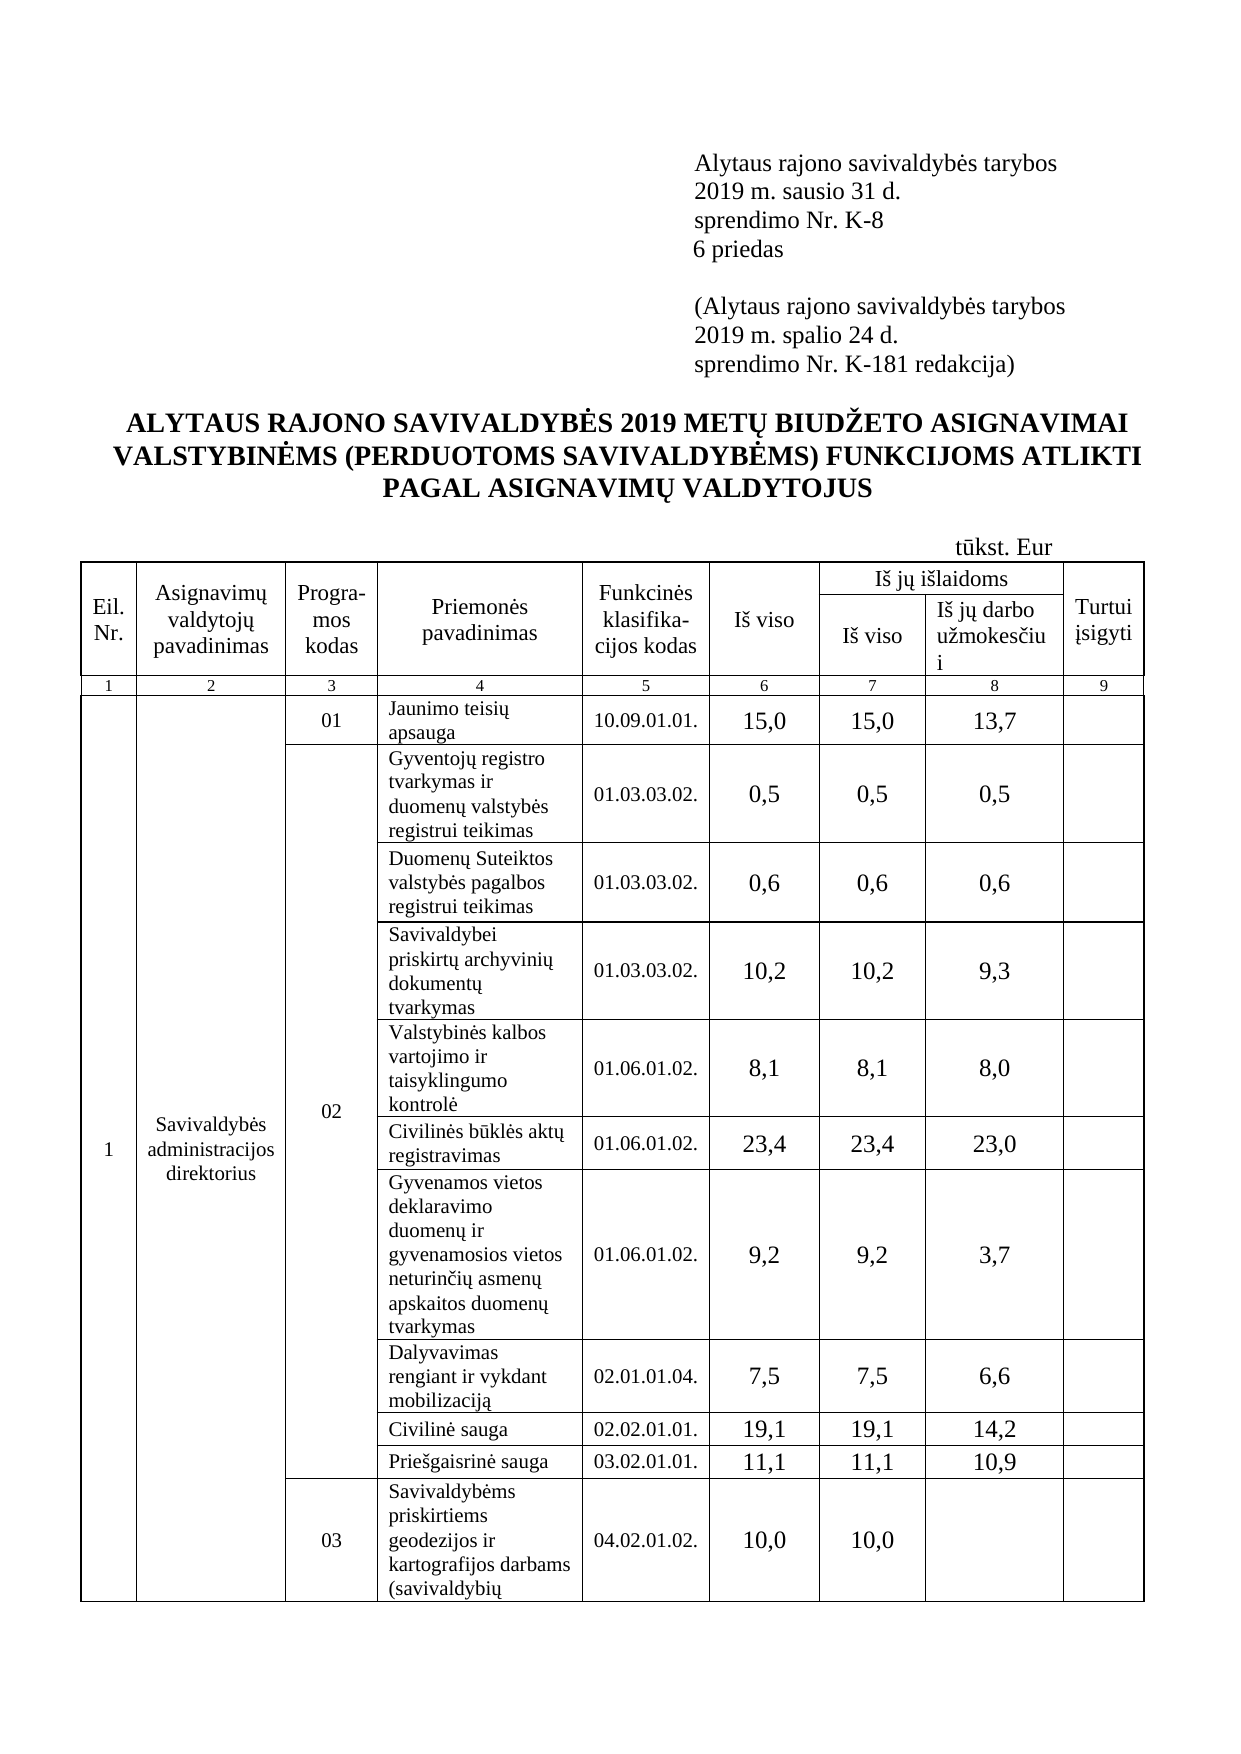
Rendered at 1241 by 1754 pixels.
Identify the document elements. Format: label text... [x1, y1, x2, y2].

table_cell 01.03.03.02. [583, 843, 709, 921]
text ALYTAUS RAJONO SAVIVALDYBĖS 2019 METŲ BIUDŽETO ASIGNAVIMAI VALSTYBINĖMS (PERDUOTOMS SAVIVALDYBĖMS) FUNKCIJOMS ATLIKTI PAGAL ASIGNAVIMŲ VALDYTOJUS [74, 406, 1181, 503]
table_cell 11,1 [710, 1446, 819, 1477]
text Alytaus rajono savivaldybės tarybos [74, 148, 1181, 176]
table_cell [1064, 1170, 1143, 1338]
table_cell Priešgaisrinė sauga [378, 1446, 582, 1477]
table_cell [1064, 1479, 1143, 1601]
text 2019 m. sausio 31 d. [74, 176, 1181, 205]
table_cell 02 [286, 745, 377, 1477]
table_cell 7,5 [710, 1340, 819, 1412]
table_cell Gyvenamos vietos deklaravimo duomenų ir gyvenamosios vietos neturinčių asmenų apskaitos duomenų tvarkymas [378, 1170, 582, 1338]
table_header Iš jų išlaidoms [820, 563, 1063, 594]
table_cell 0,5 [926, 745, 1063, 842]
table_cell 2 [137, 676, 285, 695]
table_header Eil. Nr. [82, 563, 136, 675]
table_cell 3 [286, 676, 377, 695]
table_cell 1 [82, 676, 136, 695]
table_cell 03.02.01.01. [583, 1446, 709, 1477]
table_cell Dalyvavimas rengiant ir vykdant mobilizaciją [378, 1340, 582, 1412]
table_cell 9 [1064, 676, 1143, 695]
table_cell 0,5 [710, 745, 819, 842]
table_cell [1064, 1340, 1143, 1412]
table_cell Iš jų darbo užmokesčiui [926, 595, 1063, 675]
table_cell 0,6 [820, 843, 925, 921]
table_cell 3,7 [926, 1170, 1063, 1338]
text (Alytaus rajono savivaldybės tarybos [74, 291, 1181, 320]
table_cell 01 [286, 696, 377, 744]
table_cell 19,1 [820, 1413, 925, 1444]
table_header Asignavimų valdytojų pavadinimas [137, 563, 285, 675]
table_cell 10,0 [820, 1479, 925, 1601]
table_cell 1 [82, 696, 136, 1601]
table_cell [926, 1479, 1063, 1601]
table_cell Civilinė sauga [378, 1413, 582, 1444]
table_cell 02.02.01.01. [583, 1413, 709, 1444]
table_cell [1064, 923, 1143, 1019]
table_cell 23,0 [926, 1117, 1063, 1169]
table_cell 10,0 [710, 1479, 819, 1601]
table_cell 6,6 [926, 1340, 1063, 1412]
table_cell 4 [378, 676, 582, 695]
table_header Turtui įsigyti [1064, 563, 1143, 675]
table_cell 7,5 [820, 1340, 925, 1412]
table_cell 15,0 [820, 696, 925, 744]
table_cell Valstybinės kalbos vartojimo ir taisyklingumo kontrolė [378, 1020, 582, 1116]
table_cell 10,2 [820, 923, 925, 1019]
table_cell 8,0 [926, 1020, 1063, 1116]
text 6 priedas [693, 234, 1181, 263]
table_cell 04.02.01.02. [583, 1479, 709, 1601]
table_cell 15,0 [710, 696, 819, 744]
table_cell 0,5 [820, 745, 925, 842]
table_cell Savivaldybei priskirtų archyvinių dokumentų tvarkymas [378, 923, 582, 1019]
table_cell Savivaldybėms priskirtiems geodezijos ir kartografijos darbams (savivaldybių [378, 1479, 582, 1601]
table_cell 9,3 [926, 923, 1063, 1019]
table_cell [1064, 745, 1143, 842]
table_cell 01.06.01.02. [583, 1020, 709, 1116]
table_cell 01.03.03.02. [583, 923, 709, 1019]
table_cell 5 [583, 676, 709, 695]
table_cell [1064, 1020, 1143, 1116]
table_cell Gyventojų registro tvarkymas ir duomenų valstybės registrui teikimas [378, 745, 582, 842]
table_cell 13,7 [926, 696, 1063, 744]
table_cell 14,2 [926, 1413, 1063, 1444]
table_cell [1064, 843, 1143, 921]
text sprendimo Nr. K-8 [74, 205, 1181, 234]
table_cell 11,1 [820, 1446, 925, 1477]
table_cell 10,2 [710, 923, 819, 1019]
table_cell Savivaldybės administracijos direktorius [137, 696, 285, 1601]
table_cell 0,6 [926, 843, 1063, 921]
table_cell 02.01.01.04. [583, 1340, 709, 1412]
table_header Progra-mos kodas [286, 563, 377, 675]
table_cell 01.03.03.02. [583, 745, 709, 842]
table_cell 9,2 [820, 1170, 925, 1338]
table_cell [1064, 1117, 1143, 1169]
text 2019 m. spalio 24 d. [74, 320, 1181, 349]
text sprendimo Nr. K-181 redakcija) [74, 349, 1181, 378]
table_cell 8,1 [710, 1020, 819, 1116]
table_cell 8 [926, 676, 1063, 695]
table_cell 23,4 [820, 1117, 925, 1169]
table_header Funkcinės klasifika-cijos kodas [583, 563, 709, 675]
table_cell 01.06.01.02. [583, 1117, 709, 1169]
table_cell [1064, 696, 1143, 744]
table_cell Duomenų Suteiktos valstybės pagalbos registrui teikimas [378, 843, 582, 921]
table_cell Civilinės būklės aktų registravimas [378, 1117, 582, 1169]
table_cell Iš viso [820, 595, 925, 675]
table_header Iš viso [710, 563, 819, 675]
table_cell 8,1 [820, 1020, 925, 1116]
table_cell 0,6 [710, 843, 819, 921]
table_cell 10.09.01.01. [583, 696, 709, 744]
table_cell 19,1 [710, 1413, 819, 1444]
table_cell 9,2 [710, 1170, 819, 1338]
table_header Priemonės pavadinimas [378, 563, 582, 675]
table_cell 7 [820, 676, 925, 695]
table_cell 23,4 [710, 1117, 819, 1169]
table_cell 6 [710, 676, 819, 695]
table_cell Jaunimo teisių apsauga [378, 696, 582, 744]
text tūkst. Eur [955, 532, 1181, 561]
table_cell [1064, 1413, 1143, 1444]
table_cell 01.06.01.02. [583, 1170, 709, 1338]
table_cell 10,9 [926, 1446, 1063, 1477]
table_cell 03 [286, 1479, 377, 1601]
table_cell [1064, 1446, 1143, 1477]
